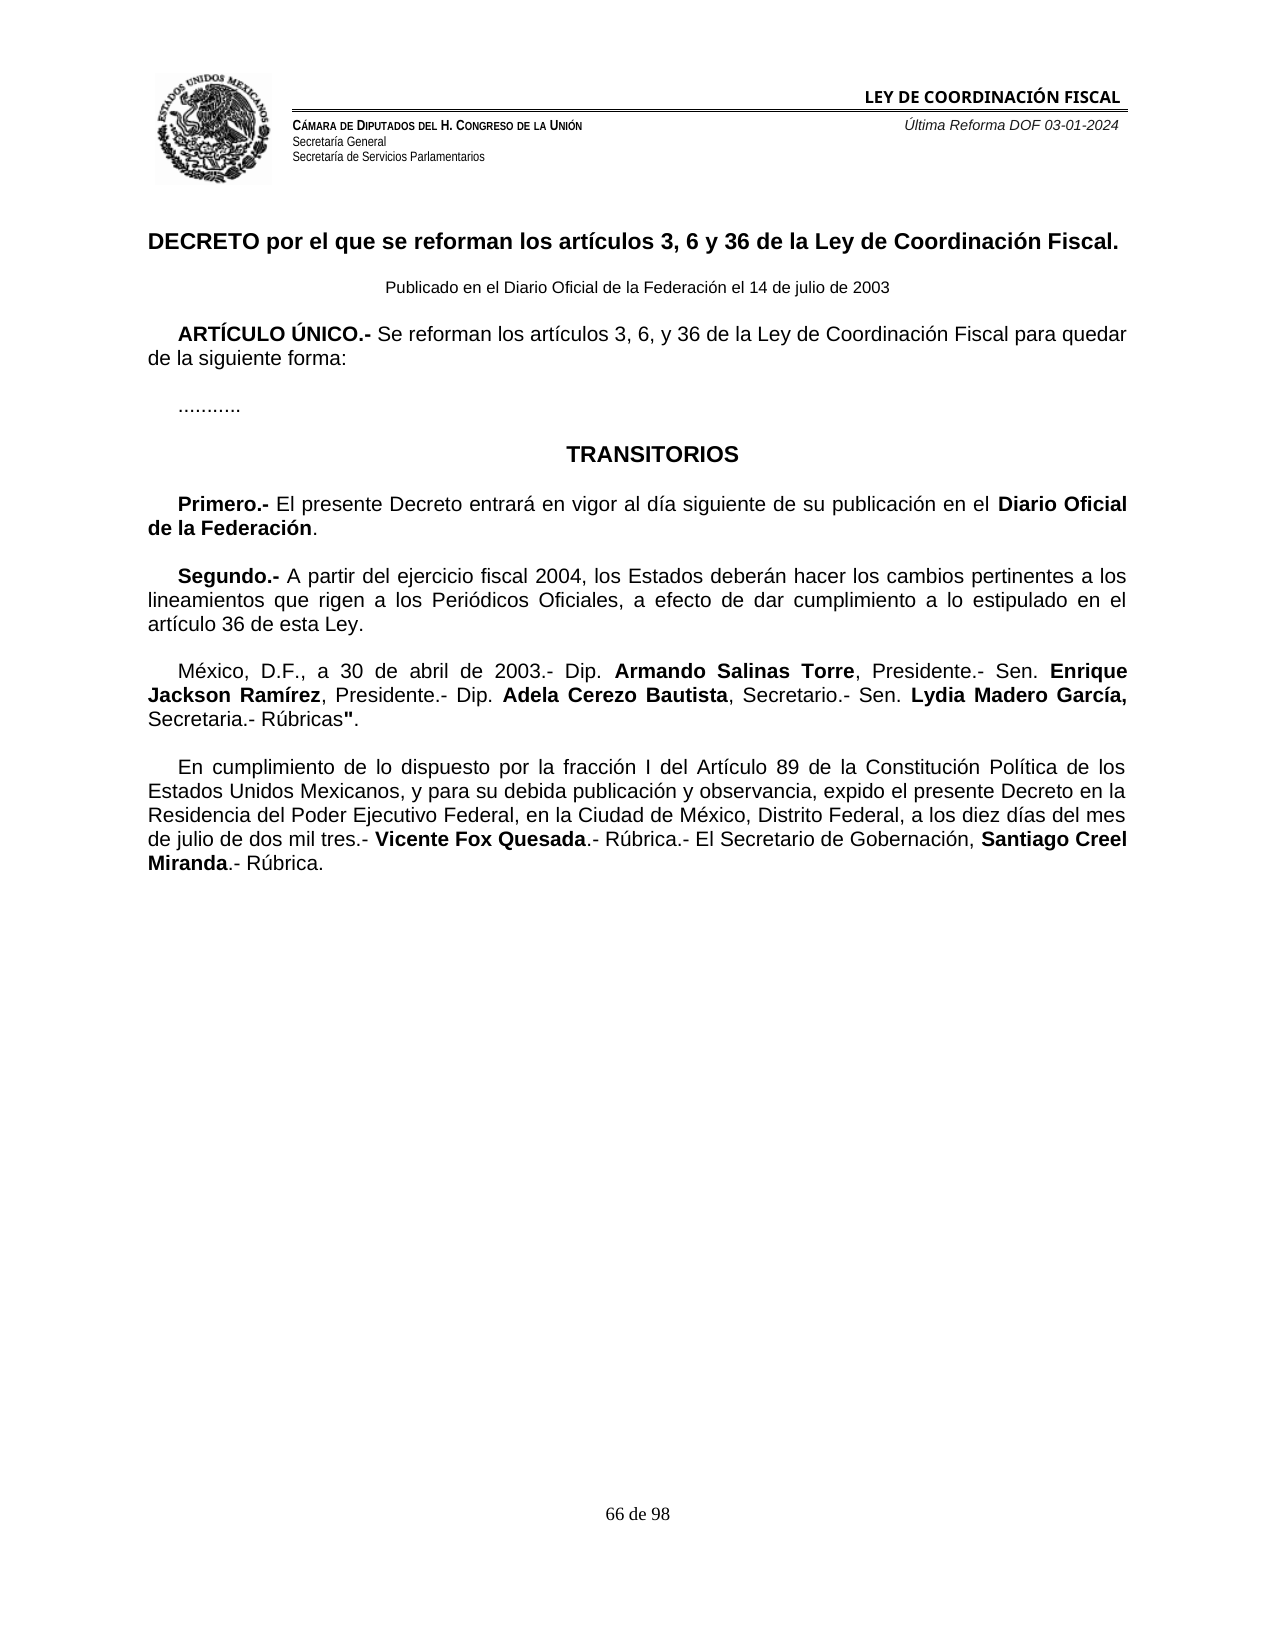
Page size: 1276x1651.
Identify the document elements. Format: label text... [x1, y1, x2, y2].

text Segundo.- A partir del ejercicio fiscal 2004, los Estados deberán hacer los cambios pertinentes a los lineamientos que rigen a los Periódicos Oficiales, a efecto de dar cumplimiento a lo estipulado en el artículo 36 de esta Ley. [148, 563, 1127, 635]
text DECRETO por el que se reforman los artículos 3, 6 y 36 de la Ley de Coordinación Fiscal. [148, 228, 1127, 254]
text Publicado en el Diario Oficial de la Federación el 14 de julio de 2003 [148, 278, 1127, 297]
text TRANSITORIOS [148, 441, 1127, 468]
text ........... [148, 393, 1127, 417]
text En cumplimiento de lo dispuesto por la fracción I del Artículo 89 de la Constitución Política de los Estados Unidos Mexicanos, y para su debida publicación y observancia, expido el presente Decreto en la Residencia del Poder Ejecutivo Federal, en la Ciudad de México, Distrito Federal, a los diez días del mes de julio de dos mil tres.- Vicente Fox Quesada.- Rúbrica.- El Secretario de Gobernación, Santiago Creel Miranda.- Rúbrica. [148, 755, 1127, 875]
text México, D.F., a 30 de abril de 2003.- Dip. Armando Salinas Torre, Presidente.- Sen. Enrique Jackson Ramírez, Presidente.- Dip. Adela Cerezo Bautista, Secretario.- Sen. Lydia Madero García, Secretaria.- Rúbricas". [148, 659, 1127, 731]
text ARTÍCULO ÚNICO.- Se reforman los artículos 3, 6, y 36 de la Ley de Coordinación Fiscal para quedar de la siguiente forma: [148, 321, 1127, 369]
text Primero.- El presente Decreto entrará en vigor al día siguiente de su publicación en el Diario Oficial de la Federación. [148, 492, 1127, 539]
